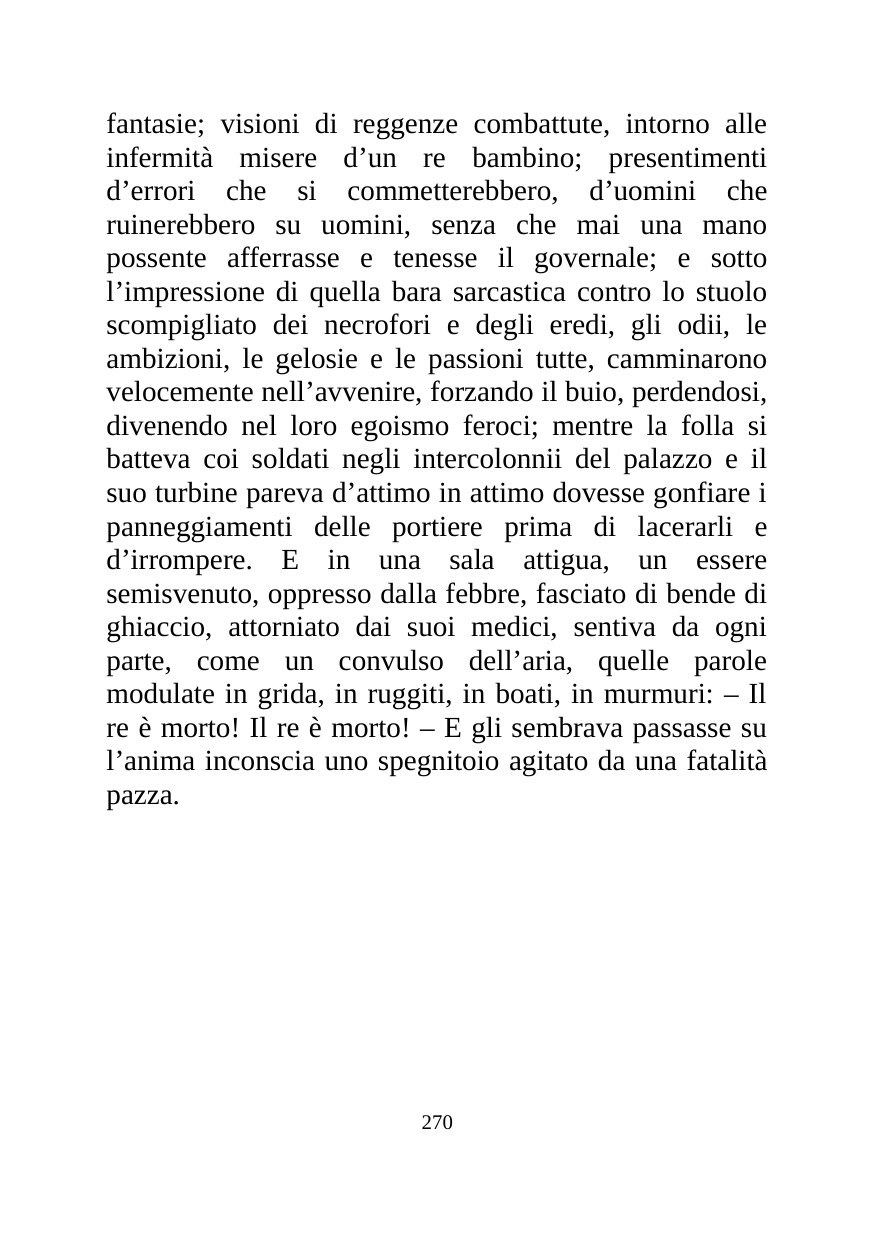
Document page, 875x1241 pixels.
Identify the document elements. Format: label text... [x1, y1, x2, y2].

text fantasie; visioni di reggenze combattute, intorno alle infermità misere d’un re bambino; presentimenti d’errori che si commetterebbero, d’uomini che ruinerebbero su uomini, senza che mai una mano possente afferrasse e tenesse il governale; e sotto l’impressione di quella bara sarcastica contro lo stuolo scompigliato dei necrofori e degli eredi, gli odii, le ambizioni, le gelosie e le passioni tutte, camminarono velocemente nell’avvenire, forzando il buio, perdendosi, divenendo nel loro egoismo feroci; mentre la folla si batteva coi soldati negli intercolonnii del palazzo e il suo turbine pareva d’attimo in attimo dovesse gonfiare i panneggiamenti delle portiere prima di lacerarli e d’irrompere. E in una sala attigua, un essere semisvenuto, oppresso dalla febbre, fasciato di bende di ghiaccio, attorniato dai suoi medici, sentiva da ogni parte, come un convulso dell’aria, quelle parole modulate in grida, in ruggiti, in boati, in murmuri: – Il re è morto! Il re è morto! – E gli sembrava passasse su l’anima inconscia uno spegnitoio agitato da una fatalità pazza. [106, 106, 768, 811]
